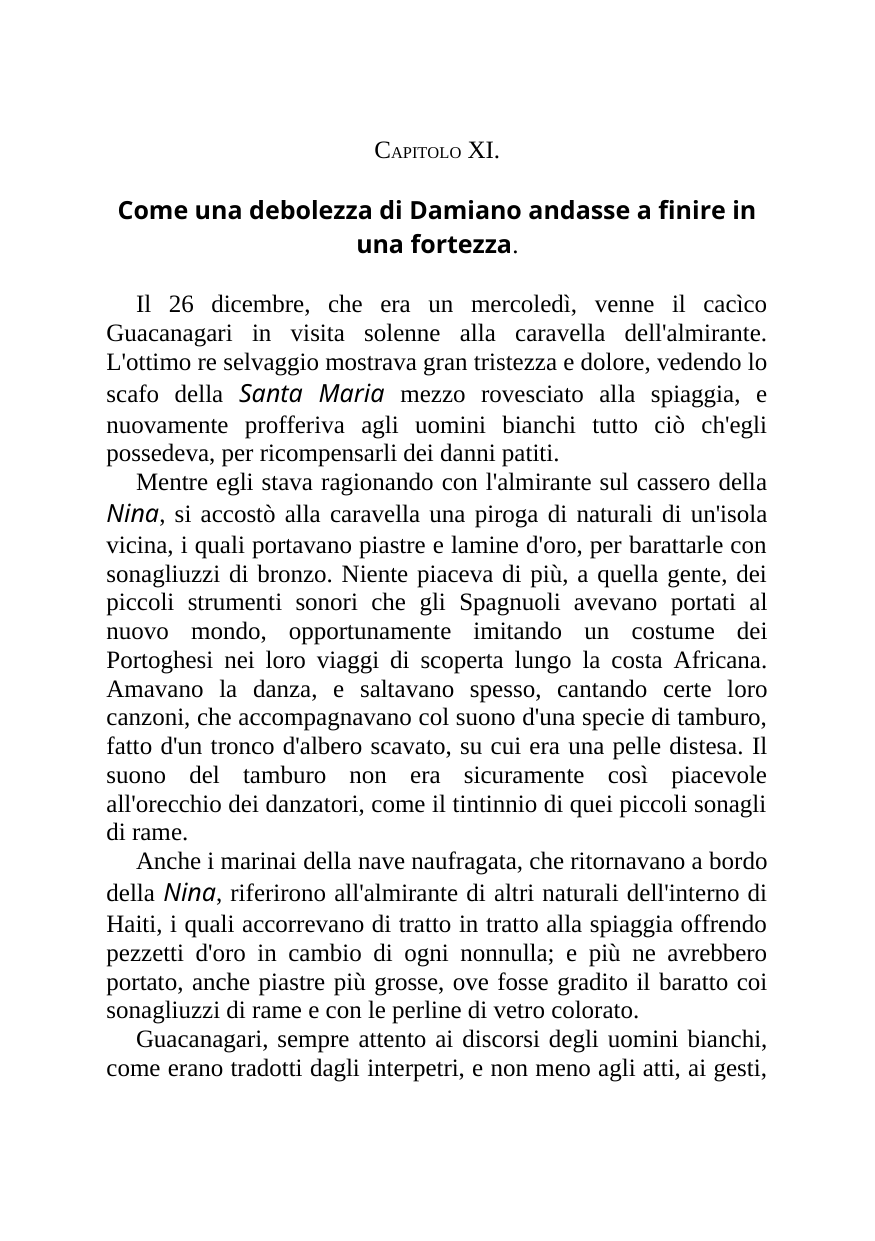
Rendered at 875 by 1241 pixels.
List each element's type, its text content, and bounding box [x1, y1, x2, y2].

text Anche i marinai della nave naufragata, che ritornavano a bordo della Nina, riferirono all'almirante di altri naturali dell'interno di Haiti, i quali accorrevano di tratto in tratto alla spiaggia offrendo pezzetti d'oro in cambio di ogni nonnulla; e più ne avrebbero portato, anche piastre più grosse, ove fosse gradito il baratto coi sonagliuzzi di rame e con le perline di vetro colorato. [106, 846, 768, 1024]
text Capitolo XI. [106, 135, 768, 164]
text Come una debolezza di Damiano andasse a finire in una fortezza. [106, 192, 768, 261]
text Il 26 dicembre, che era un mercoledì, venne il cacìco Guacanagari in visita solenne alla caravella dell'almirante. L'ottimo re selvaggio mostrava gran tristezza e dolore, vedendo lo scafo della Santa Maria mezzo rovesciato alla spiaggia, e nuovamente profferiva agli uomini bianchi tutto ciò ch'egli possedeva, per ricompensarli dei danni patiti. [106, 289, 768, 467]
text Guacanagari, sempre attento ai discorsi degli uomini bianchi, come erano tradotti dagli interpetri, e non meno agli atti, ai gesti, [106, 1024, 768, 1082]
text Mentre egli stava ragionando con l'almirante sul cassero della Nina, si accostò alla caravella una piroga di naturali di un'isola vicina, i quali portavano piastre e lamine d'oro, per barattarle con sonagliuzzi di bronzo. Niente piaceva di più, a quella gente, dei piccoli strumenti sonori che gli Spagnuoli avevano portati al nuovo mondo, opportunamente imitando un costume dei Portoghesi nei loro viaggi di scoperta lungo la costa Africana. Amavano la danza, e saltavano spesso, cantando certe loro canzoni, che accompagnavano col suono d'una specie di tamburo, fatto d'un tronco d'albero scavato, su cui era una pelle distesa. Il suono del tamburo non era sicuramente così piacevole all'orecchio dei danzatori, come il tintinnio di quei piccoli sonagli di rame. [106, 467, 768, 846]
